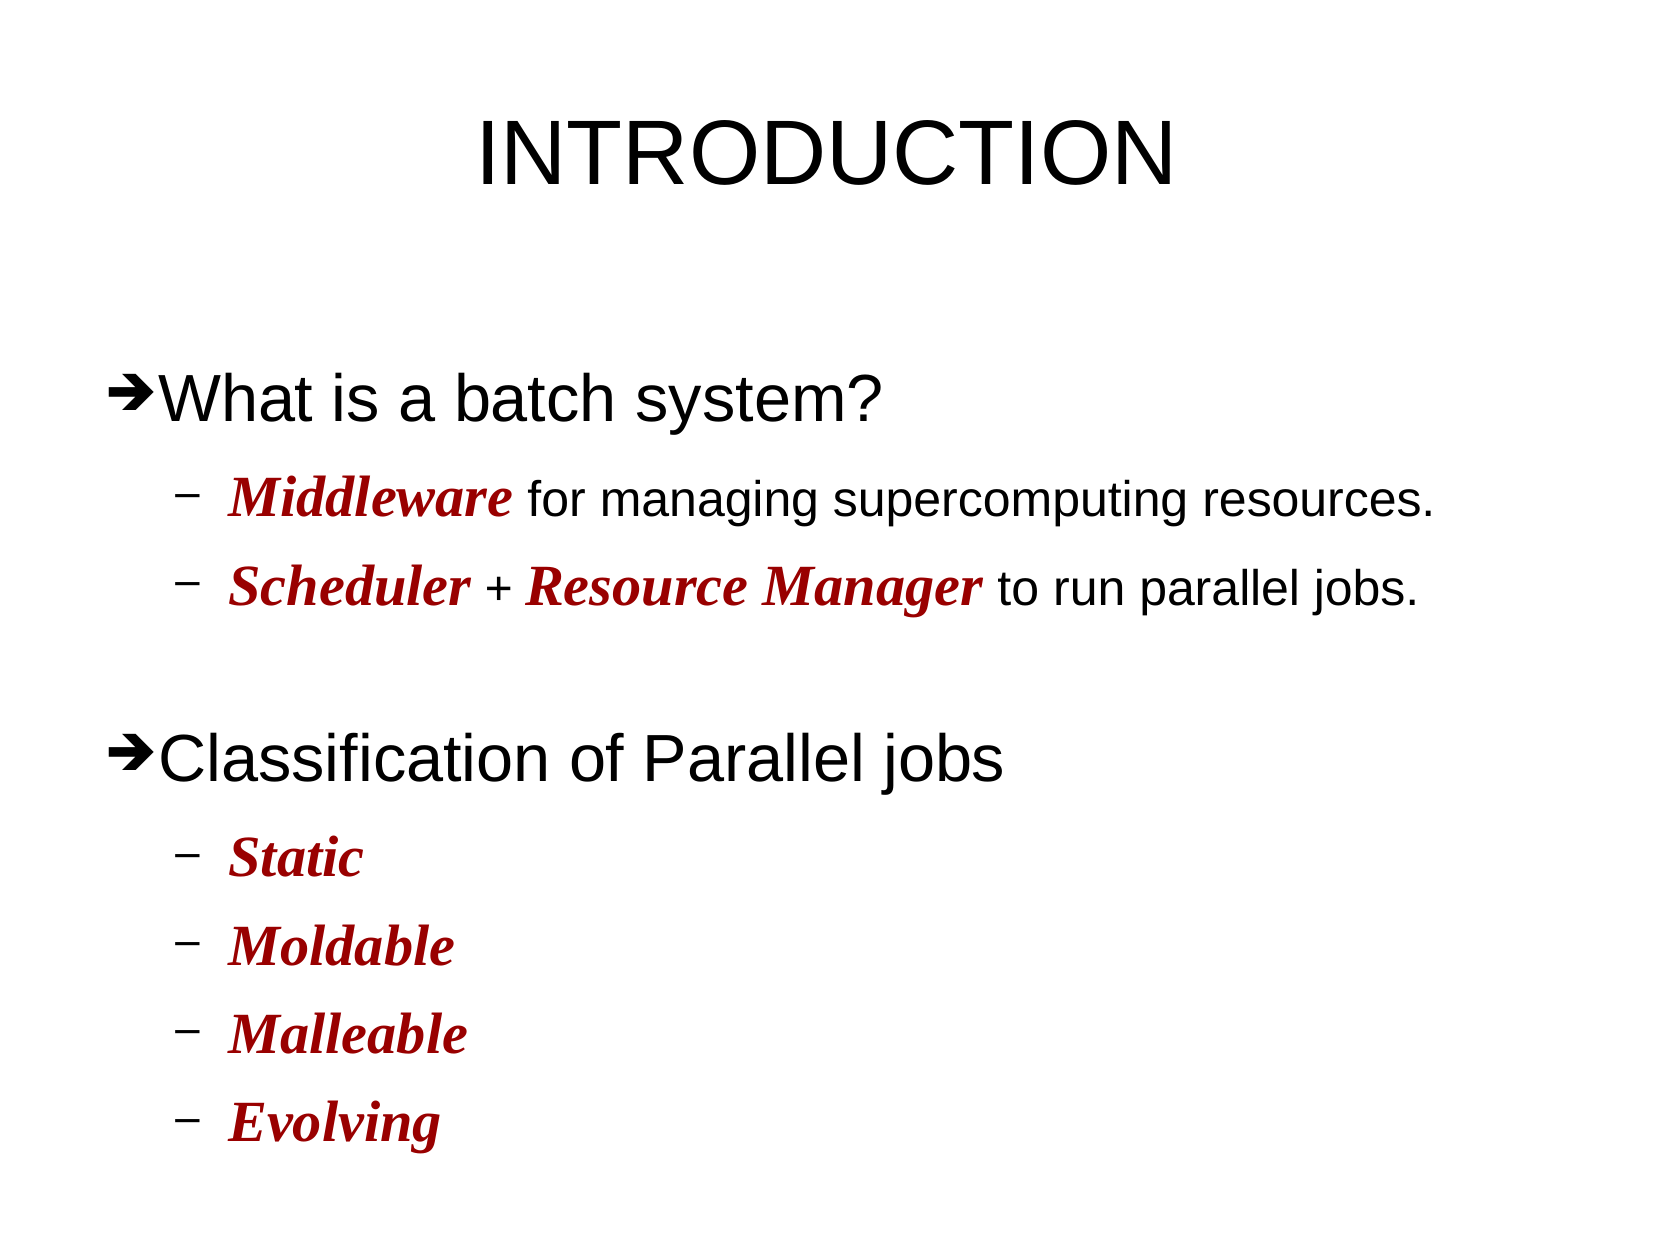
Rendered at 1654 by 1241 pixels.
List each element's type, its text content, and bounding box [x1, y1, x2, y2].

list What is a batch system? Middleware for managing supercomputing resources. Scheduler + Resource Manager to run parallel jobs. Classification of Parallel jobs Static Moldable Malleable Evolving [86, 256, 1576, 1236]
title INTRODUCTION [82, 49, 1571, 257]
